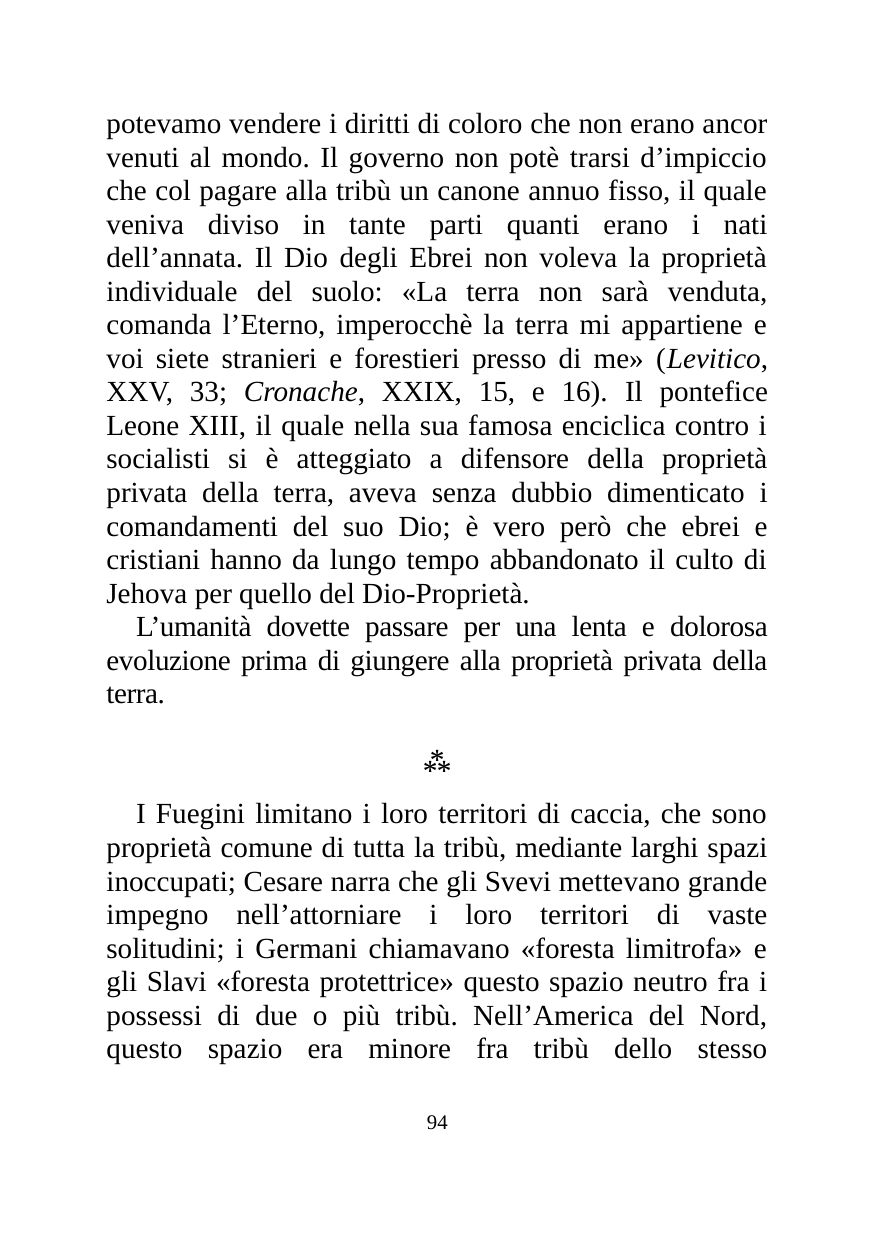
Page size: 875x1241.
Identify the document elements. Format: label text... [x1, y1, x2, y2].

text potevamo vendere i diritti di coloro che non erano ancor venuti al mondo. Il governo non potè trarsi d’impiccio che col pagare alla tribù un canone annuo fisso, il quale veniva diviso in tante parti quanti erano i nati dell’annata. Il Dio degli Ebrei non voleva la proprietà individuale del suolo: «La terra non sarà venduta, comanda l’Eterno, imperocchè la terra mi appartiene e voi siete stranieri e forestieri presso di me» (Levitico, XXV, 33; Cronache, XXIX, 15, e 16). Il pontefice Leone XIII, il quale nella sua famosa enciclica contro i socialisti si è atteggiato a difensore della proprietà privata della terra, aveva senza dubbio dimenticato i comandamenti del suo Dio; è vero però che ebrei e cristiani hanno da lungo tempo abbandonato il culto di Jehova per quello del Dio-Proprietà. [106, 106, 768, 609]
text ⁂ [106, 745, 768, 779]
text L’umanità dovette passare per una lenta e dolorosa evoluzione prima di giungere alla proprietà privata della terra. [106, 609, 768, 710]
text I Fuegini limitano i loro territori di caccia, che sono proprietà comune di tutta la tribù, mediante larghi spazi inoccupati; Cesare narra che gli Svevi mettevano grande impegno nell’attorniare i loro territori di vaste solitudini; i Germani chiamavano «foresta limitrofa» e gli Slavi «foresta protettrice» questo spazio neutro fra i possessi di due o più tribù. Nell’America del Nord, questo spazio era minore fra tribù dello stesso [106, 797, 768, 1065]
